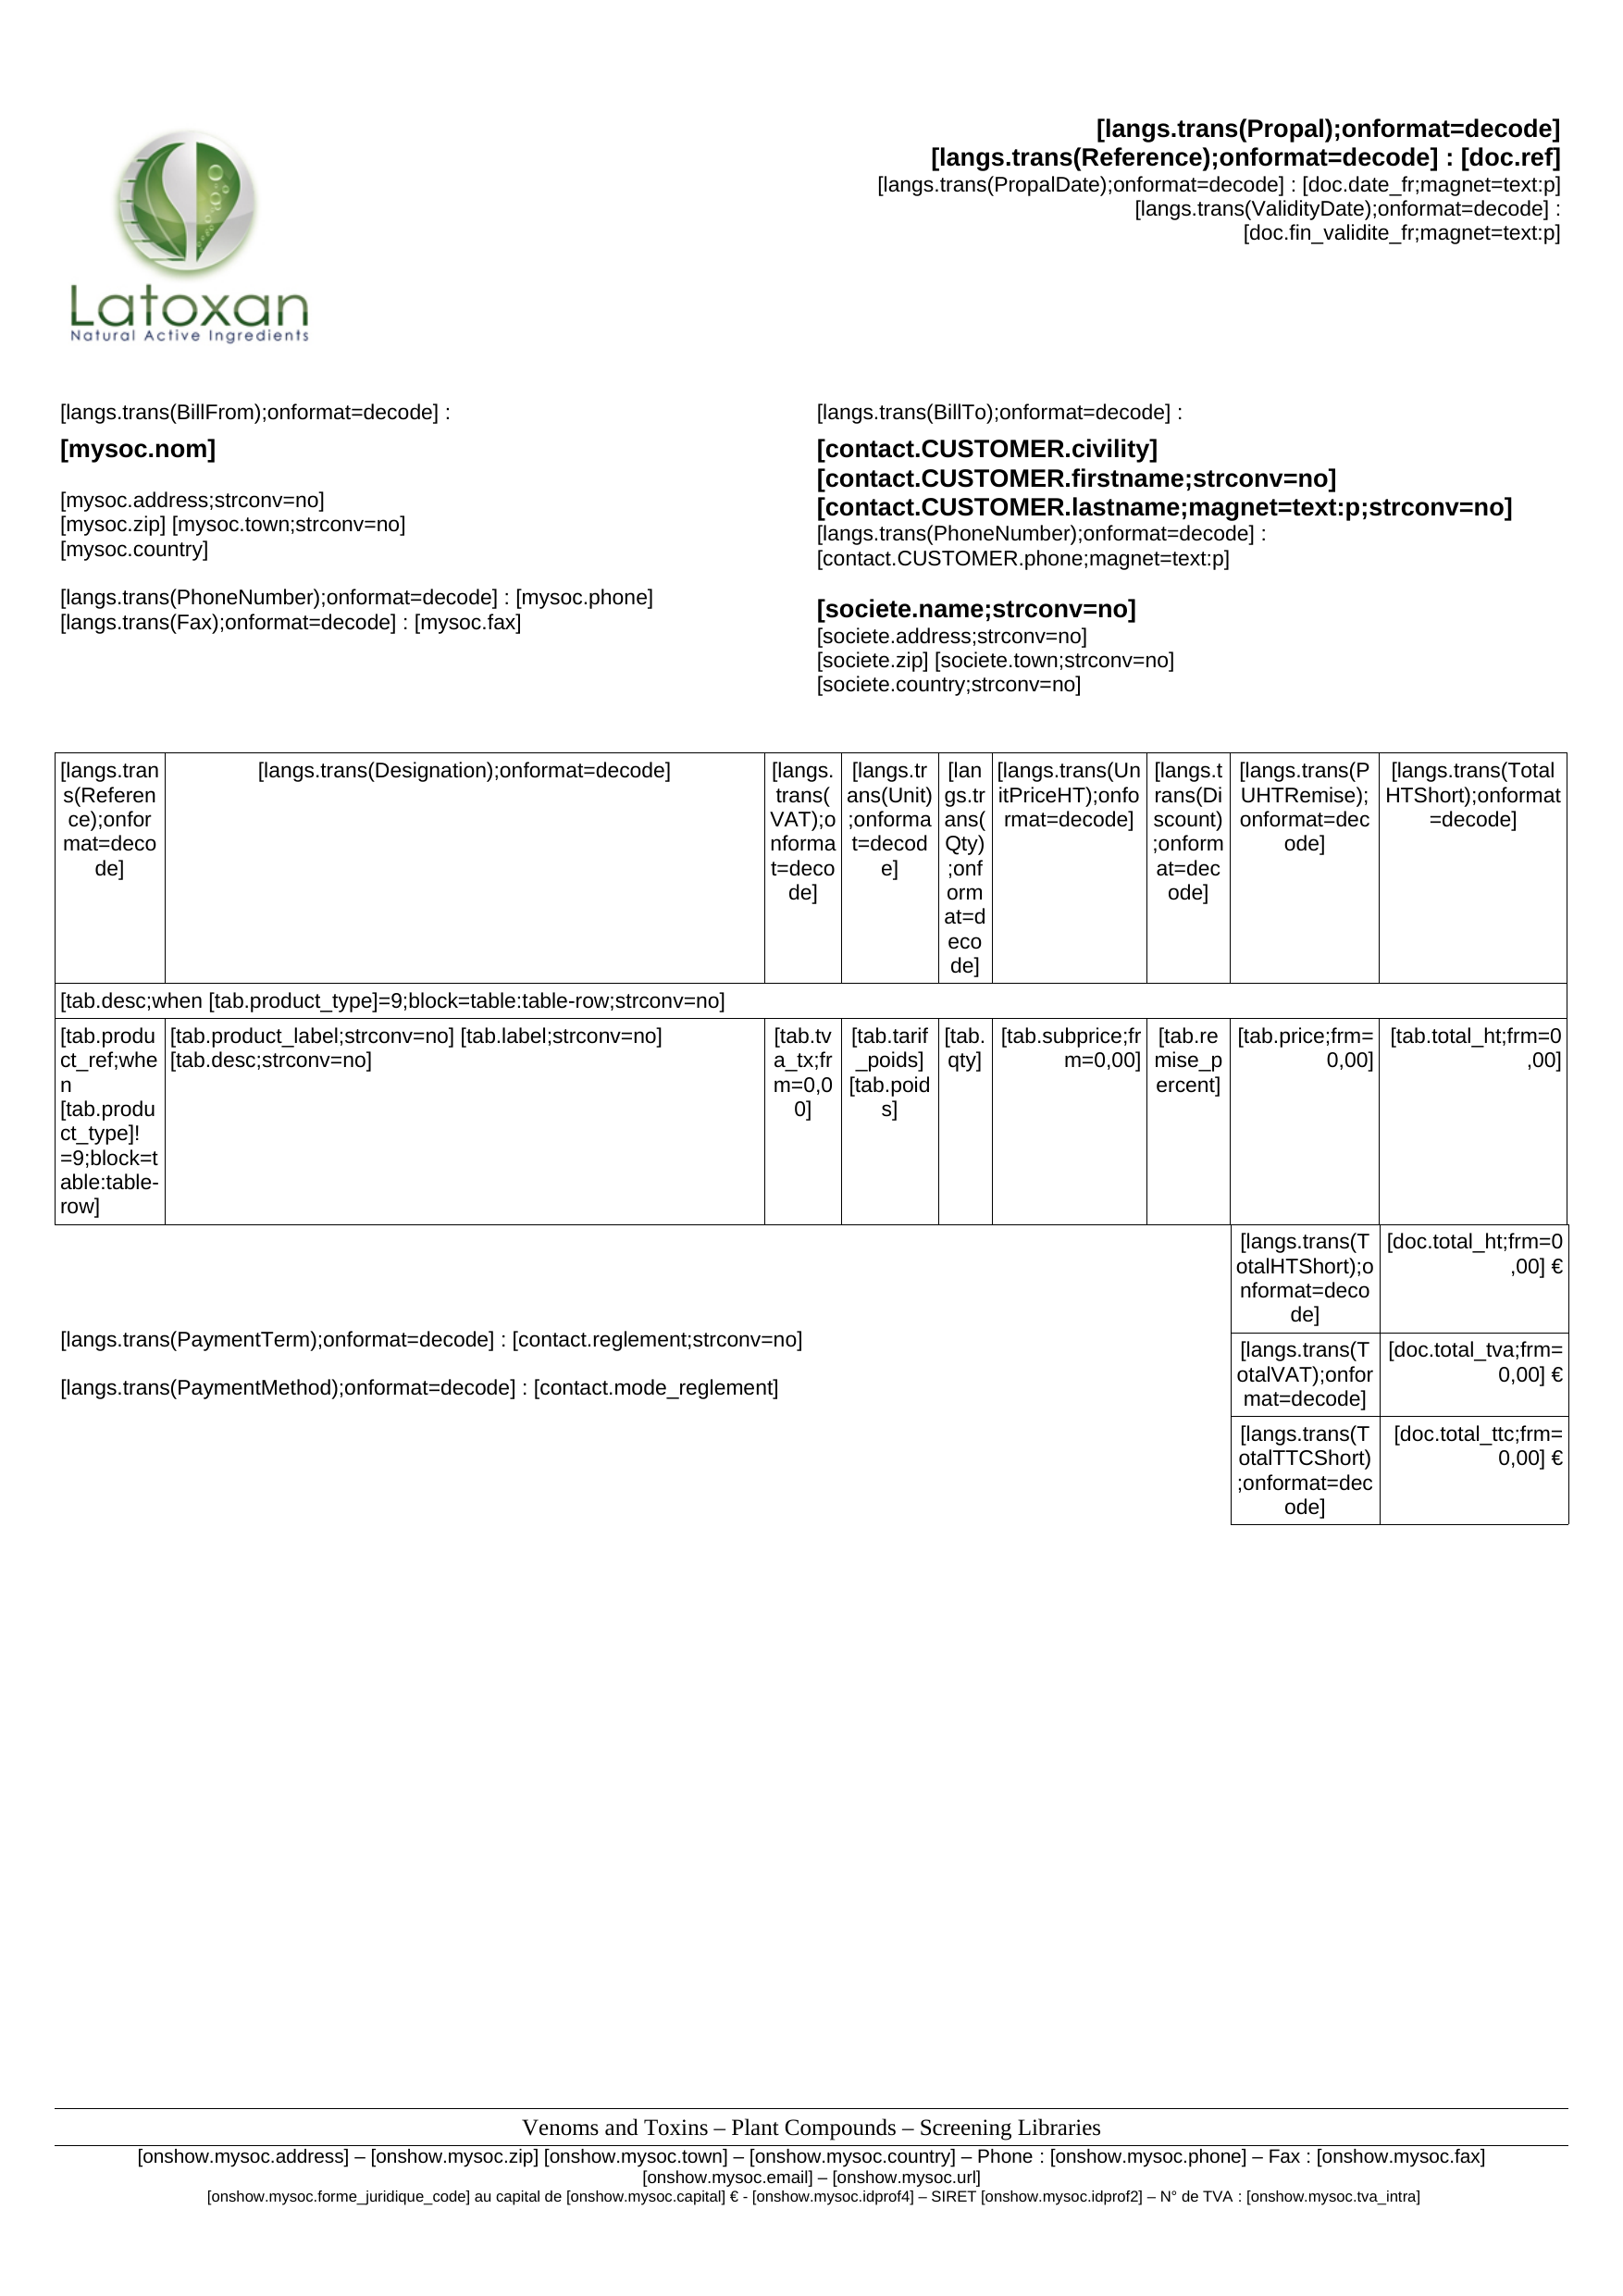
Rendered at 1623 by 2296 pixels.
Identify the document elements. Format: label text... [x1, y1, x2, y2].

table_cell [tab.desc;when [tab.product_type]=9;block=table:table-row;strconv=no] [56, 984, 1567, 1018]
table_cell [tab.product_label;strconv=no] [tab.label;strconv=no] [tab.desc;strconv=no] [166, 1019, 764, 1223]
table_header [langs.trans(TotalHTShort);onformat=decode] [1232, 1225, 1380, 1332]
table_cell [langs.trans(TotalTTCShort);onformat=decode] [1232, 1417, 1380, 1524]
table_cell [doc.total_ttc;frm=0,00] € [1381, 1417, 1568, 1524]
picture [58, 114, 319, 360]
table_header [langs.trans(Designation);onformat=decode] [166, 753, 764, 983]
table_cell [tab.product_ref;when [tab.product_type]!=9;block=table:table-row] [56, 1019, 165, 1223]
table_header [langs.trans(TotalHTShort);onformat=decode] [1380, 753, 1567, 983]
table_header [langs.trans(Unit);onformat=decode] [842, 753, 938, 983]
table_header [langs.trans(BillFrom);onformat=decode] : [55, 394, 811, 429]
table_header [53, 108, 811, 365]
table_header [langs.trans(BillTo);onformat=decode] : [811, 394, 1568, 429]
table_cell [langs.trans(TotalVAT);onformat=decode] [1232, 1334, 1380, 1416]
table_cell [tab.remise_percent] [1147, 1019, 1230, 1223]
table_header [langs.trans(Reference);onformat=decode] [56, 753, 165, 983]
table_cell [tab.qty] [939, 1019, 992, 1223]
table_header [langs.trans(PaymentTerm);onformat=decode] : [contact.reglement;strconv=no] [langs.trans(PaymentMethod);onformat=decode] : [contact.mode_reglement] [55, 1225, 1231, 1524]
table_header [contact.CUSTOMER.civility] [contact.CUSTOMER.firstname;strconv=no] [contact.CUSTOMER.lastname;magnet=text:p;strconv=no] [langs.trans(PhoneNumber);onformat=decode] : [contact.CUSTOMER.phone;magnet=text:p] [societe.name;strconv=no] [societe.address;strconv=no] [societe.zip] [societe.town;strconv=no] [societe.country;strconv=no] [811, 429, 1568, 726]
table_cell [doc.total_tva;frm=0,00] € [1381, 1334, 1568, 1416]
table_header [langs.trans(Qty);onformat=decode] [939, 753, 992, 983]
table_cell [tab.total_ht;frm=0,00] [1380, 1019, 1567, 1223]
table_cell [tab.tarif_poids] [tab.poids] [842, 1019, 938, 1223]
table_header [mysoc.nom] [mysoc.address;strconv=no] [mysoc.zip] [mysoc.town;strconv=no] [mysoc.country] [langs.trans(PhoneNumber);onformat=decode] : [mysoc.phone] [langs.trans(Fax);onformat=decode] : [mysoc.fax] [55, 429, 811, 726]
table_cell [tab.subprice;frm=0,00] [993, 1019, 1146, 1223]
table_cell [tab.tva_tx;frm=0,00] [765, 1019, 841, 1223]
table_cell [tab.price;frm=0,00] [1231, 1019, 1379, 1223]
table_header [langs.trans(UnitPriceHT);onformat=decode] [993, 753, 1146, 983]
table_header [langs.trans(PUHTRemise);onformat=decode] [1231, 753, 1379, 983]
table_header [langs.trans(Propal);onformat=decode] [langs.trans(Reference);onformat=decode] : [doc.ref] [langs.trans(PropalDate);onformat=decode] : [doc.date_fr;magnet=text:p] [langs.trans(ValidityDate);onformat=decode] : [doc.fin_validite_fr;magnet=text:p] [811, 108, 1566, 365]
table_header [langs.trans(VAT);onformat=decode] [765, 753, 841, 983]
table_header [langs.trans(Discount);onformat=decode] [1147, 753, 1230, 983]
table_header [doc.total_ht;frm=0,00] € [1381, 1225, 1568, 1332]
